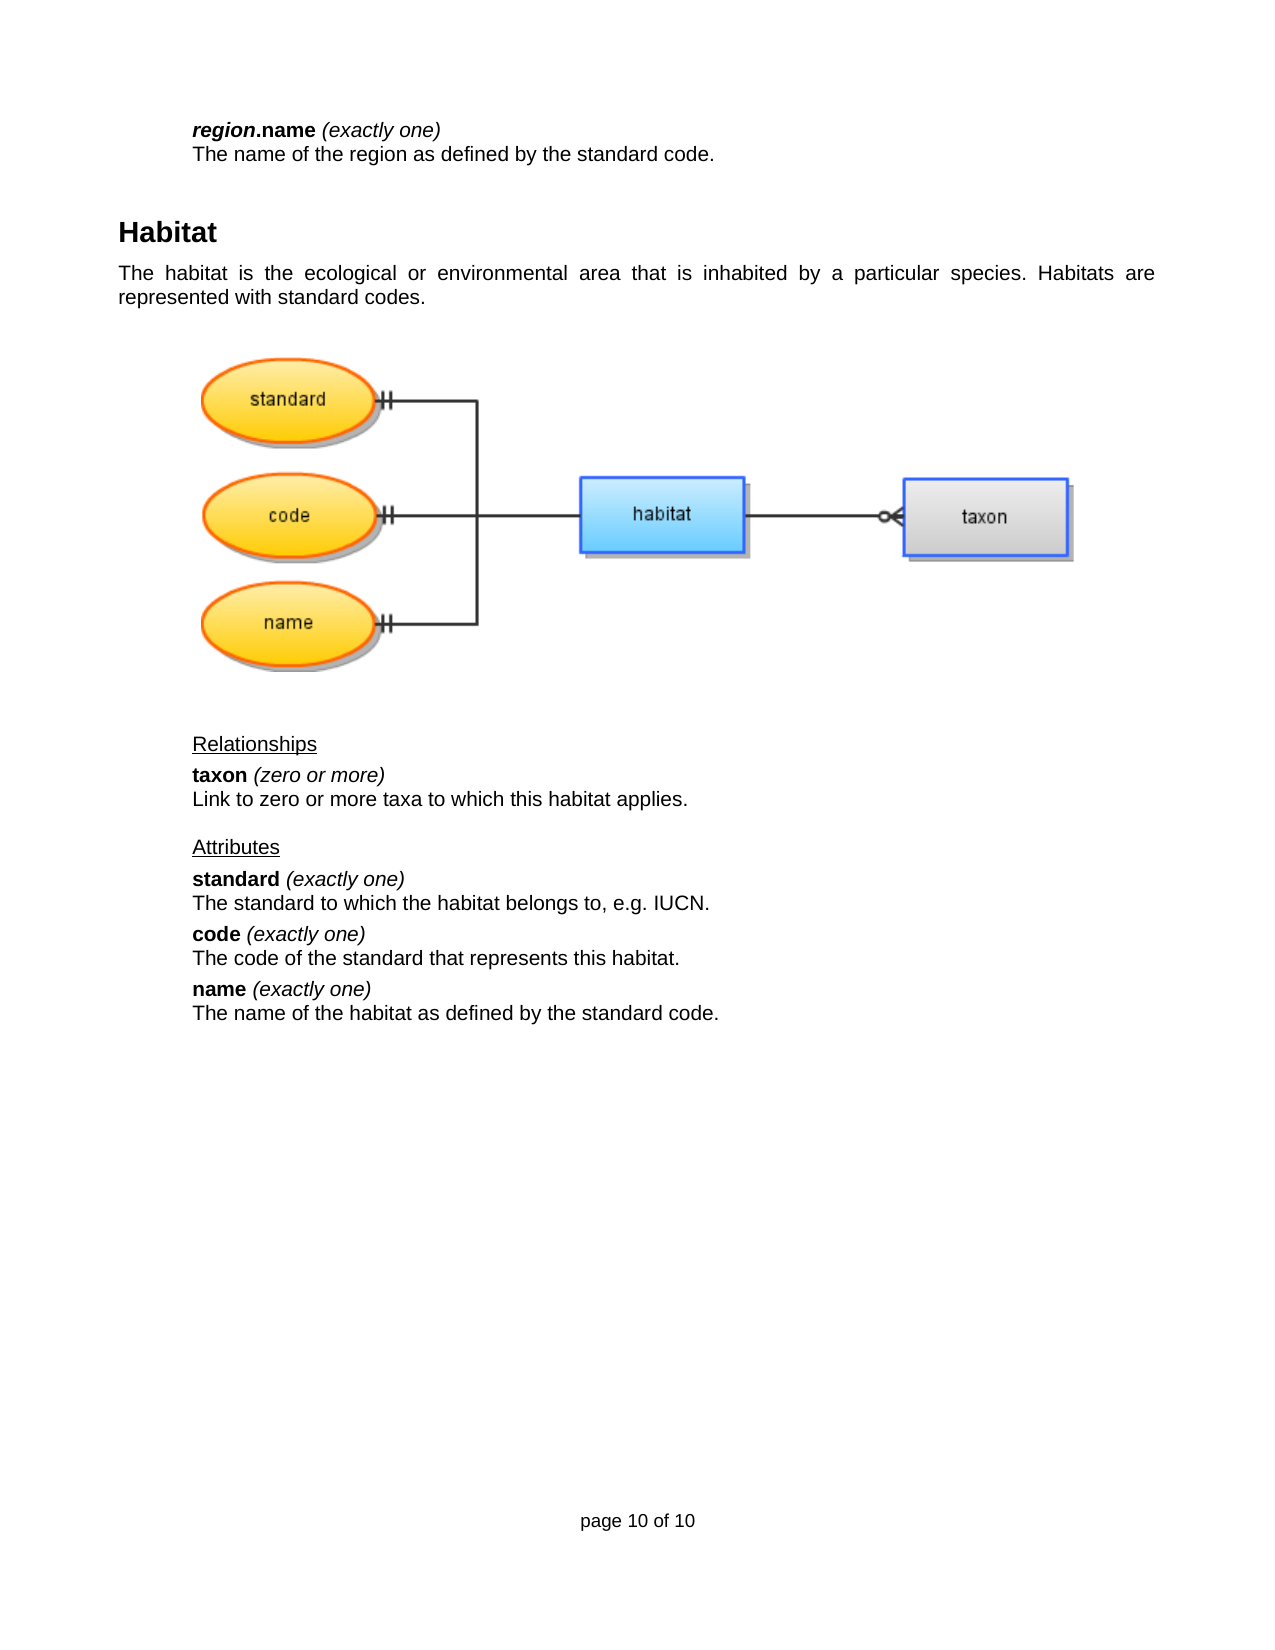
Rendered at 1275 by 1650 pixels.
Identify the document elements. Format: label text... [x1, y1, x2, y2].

text The code of the standard that represents this habitat. [192, 946, 1157, 970]
text standard (exactly one) [192, 866, 1157, 890]
text The name of the habitat as defined by the standard code. [192, 1001, 1157, 1025]
text The habitat is the ecological or environmental area that is inhabited by a particular species. Habitats are represented with standard codes. [118, 261, 1157, 309]
text name (exactly one) [192, 977, 1157, 1001]
text Attributes [192, 835, 1157, 859]
picture [201, 357, 1074, 672]
text Relationships [192, 732, 1157, 756]
text Link to zero or more taxa to which this habitat applies. [192, 787, 1157, 811]
subtitle Habitat [118, 215, 1157, 248]
text taxon (zero or more) [192, 763, 1157, 787]
text The standard to which the habitat belongs to, e.g. IUCN. [192, 890, 1157, 914]
text region.name (exactly one) [192, 118, 1157, 142]
text The name of the region as defined by the standard code. [192, 142, 1157, 166]
text code (exactly one) [192, 922, 1157, 946]
